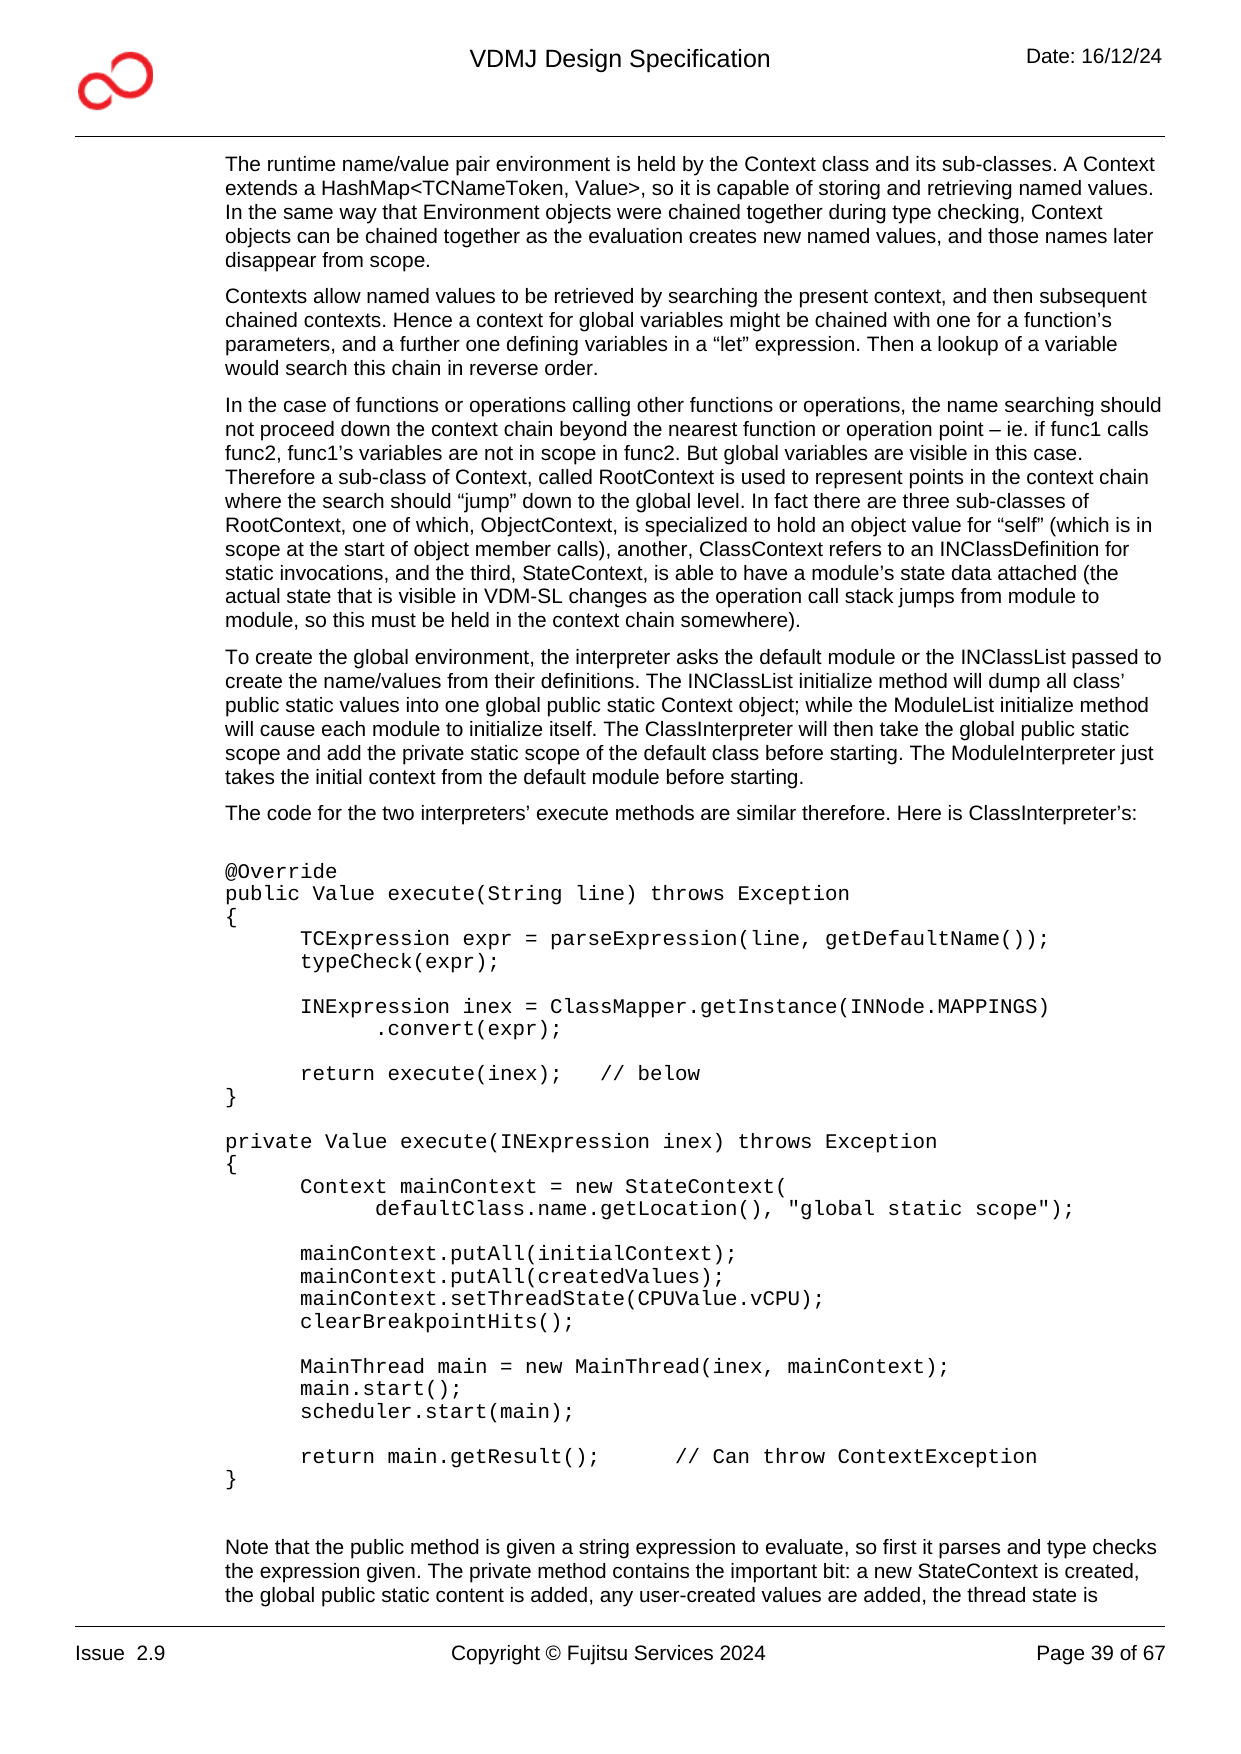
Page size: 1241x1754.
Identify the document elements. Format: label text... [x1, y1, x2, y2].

text return main.getResult(); // Can throw ContextException [225, 1445, 1165, 1468]
text .convert(expr); [225, 1018, 1165, 1040]
text MainThread main = new MainThread(inex, mainContext); [225, 1355, 1165, 1378]
text scheduler.start(main); [225, 1400, 1165, 1423]
text private Value execute(INExpression inex) throws Exception [225, 1130, 1165, 1153]
text return execute(inex); // below [225, 1063, 1165, 1085]
text mainContext.putAll(createdValues); [225, 1265, 1165, 1288]
text INExpression inex = ClassMapper.getInstance(INNode.MAPPINGS) [225, 995, 1165, 1018]
text { [225, 905, 1165, 928]
text defaultClass.name.getLocation(), "global static scope"); [225, 1198, 1165, 1220]
text In the case of functions or operations calling other functions or operations, the name searching should not proceed down the context chain beyond the nearest function or operation point – ie. if func1 calls func2, func1’s variables are not in scope in func2. But global variables are visible in this case. Therefore a sub-class of Context, called RootContext is used to represent points in the context chain where the search should “jump” down to the global level. In fact there are three sub-classes of RootContext, one of which, ObjectContext, is specialized to hold an object value for “self” (which is in scope at the start of object member calls), another, ClassContext refers to an INClassDefinition for static invocations, and the third, StateContext, is able to have a module’s state data attached (the actual state that is visible in VDM-SL changes as the operation call stack jumps from module to module, so this must be held in the context chain somewhere). [225, 393, 1165, 633]
text The runtime name/value pair environment is held by the Context class and its sub-classes. A Context extends a HashMap<TCNameToken, Value>, so it is capable of storing and retrieving named values. In the same way that Environment objects were chained together during type checking, Context objects can be chained together as the evaluation creates new named values, and those names later disappear from scope. [225, 152, 1165, 272]
text clearBreakpointHits(); [225, 1310, 1165, 1333]
text Contexts allow named values to be retrieved by searching the present context, and then subsequent chained contexts. Hence a context for global variables might be chained with one for a function’s parameters, and a further one defining variables in a “let” expression. Then a lookup of a variable would search this chain in reverse order. [225, 285, 1165, 381]
text mainContext.putAll(initialContext); [225, 1243, 1165, 1265]
text The code for the two interpreters’ execute methods are similar therefore. Here is ClassInterpreter’s: [225, 801, 1165, 825]
text { [225, 1153, 1165, 1175]
text TCExpression expr = parseExpression(line, getDefaultName()); [225, 928, 1165, 950]
text public Value execute(String line) throws Exception [225, 883, 1165, 905]
text } [225, 1085, 1165, 1108]
text main.start(); [225, 1378, 1165, 1400]
text mainContext.setThreadState(CPUValue.vCPU); [225, 1288, 1165, 1310]
text To create the global environment, the interpreter asks the default module or the INClassList passed to create the name/values from their definitions. The INClassList initialize method will dump all class’ public static values into one global public static Context object; while the ModuleList initialize method will cause each module to initialize itself. The ClassInterpreter will then take the global public static scope and add the private static scope of the default class before starting. The ModuleInterpreter just takes the initial context from the default module before starting. [225, 645, 1165, 789]
text typeCheck(expr); [225, 950, 1165, 973]
text @Override [225, 860, 1165, 883]
text Note that the public method is given a string expression to evaluate, so first it parses and type checks the expression given. The private method contains the important bit: a new StateContext is created, the global public static content is added, any user-created values are added, the thread state is [225, 1535, 1165, 1607]
picture [78, 44, 153, 120]
text } [225, 1468, 1165, 1490]
text Context mainContext = new StateContext( [225, 1175, 1165, 1198]
